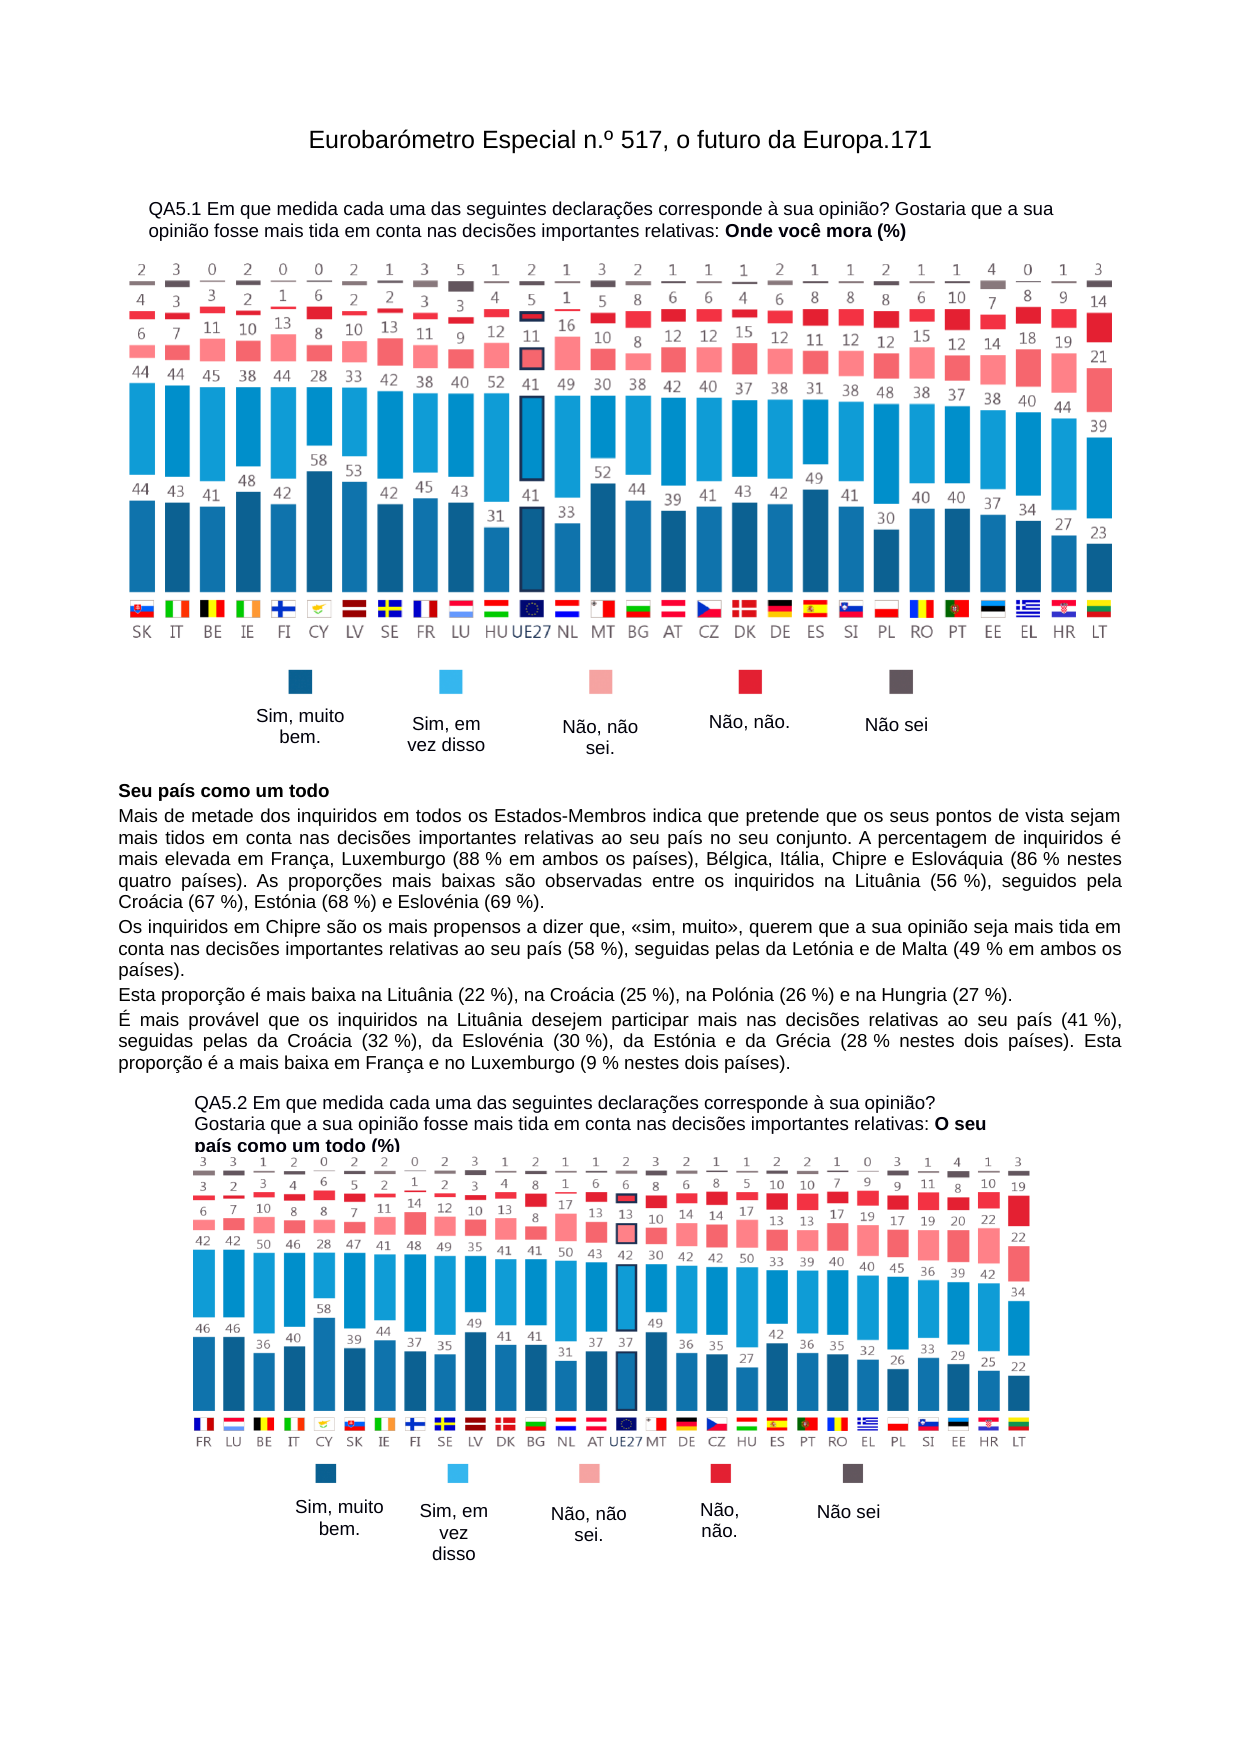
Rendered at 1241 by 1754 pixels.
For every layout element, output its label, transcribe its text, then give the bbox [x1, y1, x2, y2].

text É mais provável que os inquiridos na Lituânia desejem participar mais nas decisões relativas ao seu país (41 %), seguidas pelas da Croácia (32 %), da Eslovénia (30 %), da Estónia e da Grécia (28 % nestes dois países). Esta proporção é a mais baixa em França e no Luxemburgo (9 % nestes dois países). [118, 1009, 1122, 1073]
picture [187, 1152, 1038, 1487]
picture [271, 652, 916, 699]
text Mais de metade dos inquiridos em todos os Estados-Membros indica que pretende que os seus pontos de vista sejam mais tidos em conta nas decisões importantes relativas ao seu país no seu conjunto. A percentagem de inquiridos é mais elevada em França, Luxemburgo (88 % em ambos os países), Bélgica, Itália, Chipre e Eslováquia (86 % nestes quatro países). As proporções mais baixas são observadas entre os inquiridos na Lituânia (56 %), seguidos pela Croácia (67 %), Estónia (68 %) e Eslovénia (69 %). [118, 805, 1122, 913]
picture [121, 255, 1128, 639]
text Os inquiridos em Chipre são os mais propensos a dizer que, «sim, muito», querem que a sua opinião seja mais tida em conta nas decisões importantes relativas ao seu país (58 %), seguidas pelas da Letónia e de Malta (49 % em ambos os países). [118, 916, 1122, 981]
text Seu país como um todo [118, 186, 1122, 802]
text Esta proporção é mais baixa na Lituânia (22 %), na Croácia (25 %), na Polónia (26 %) e na Hungria (27 %). [118, 984, 1122, 1006]
